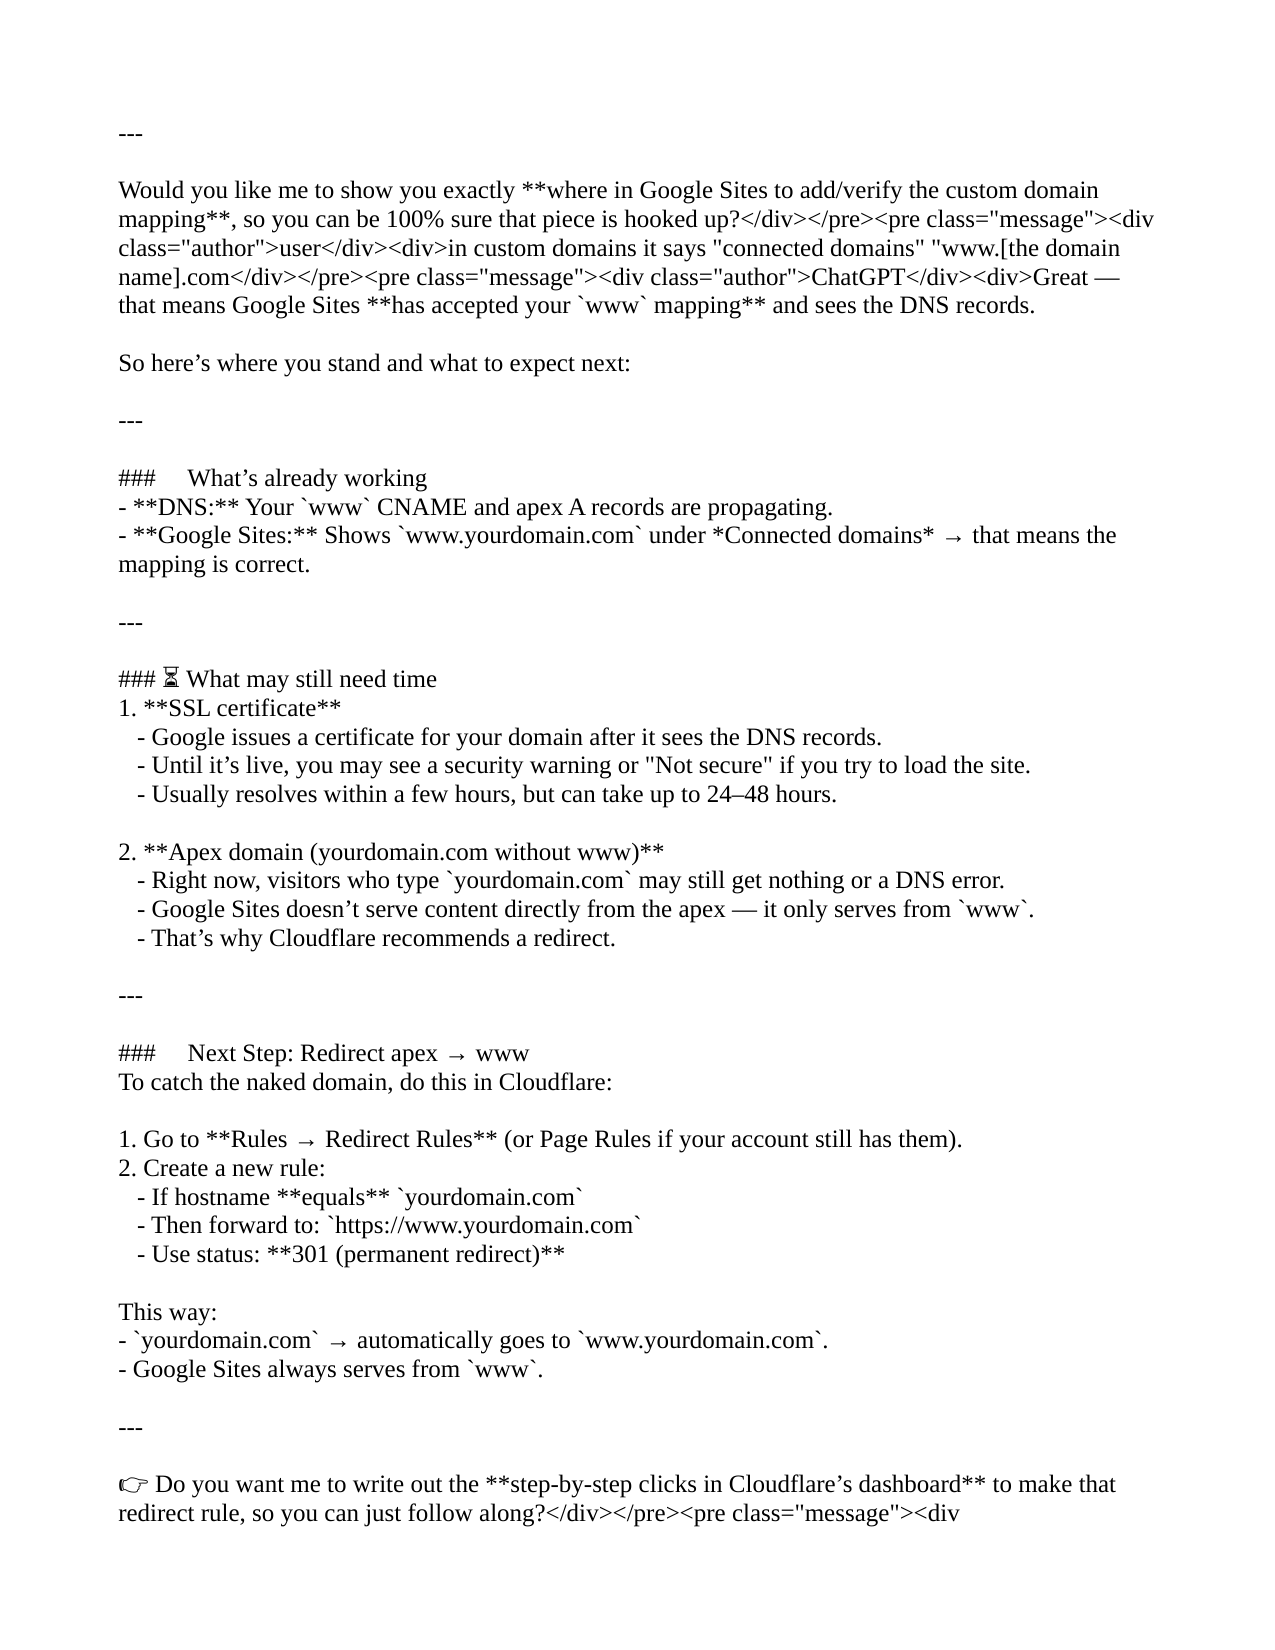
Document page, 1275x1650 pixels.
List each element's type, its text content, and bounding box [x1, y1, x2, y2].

text - Usually resolves within a few hours, but can take up to 24–48 hours. [118, 779, 1157, 808]
text - Google issues a certificate for your domain after it sees the DNS records. [118, 722, 1157, 751]
text ### ✅ What’s already working [118, 463, 1157, 492]
text --- [118, 1412, 1157, 1441]
text 2. **Apex domain (yourdomain.com without www)** [118, 837, 1157, 866]
text ### ⏳ What may still need time [118, 664, 1157, 693]
text --- [118, 607, 1157, 636]
text Would you like me to show you exactly **where in Google Sites to add/verify the custom domain mapping**, so you can be 100% sure that piece is hooked up?</div></pre><pre class="message"><div class="author">user</div><div>in custom domains it says "connected domains" "www.[the domain name].com</div></pre><pre class="message"><div class="author">ChatGPT</div><div>Great — that means Google Sites **has accepted your `www` mapping** and sees the DNS records. 🎉 [118, 176, 1157, 319]
text This way: [118, 1297, 1157, 1326]
text - That’s why Cloudflare recommends a redirect. [118, 923, 1157, 952]
text --- [118, 981, 1157, 1009]
text 2. Create a new rule: [118, 1153, 1157, 1182]
text - Google Sites doesn’t serve content directly from the apex — it only serves from `www`. [118, 894, 1157, 923]
text --- [118, 118, 1157, 147]
text - Use status: **301 (permanent redirect)** [118, 1239, 1157, 1268]
text To catch the naked domain, do this in Cloudflare: [118, 1067, 1157, 1096]
text - If hostname **equals** `yourdomain.com` [118, 1182, 1157, 1211]
text So here’s where you stand and what to expect next: [118, 348, 1157, 377]
text - Right now, visitors who type `yourdomain.com` may still get nothing or a DNS error. [118, 866, 1157, 894]
text - Then forward to: `https://www.yourdomain.com` [118, 1211, 1157, 1239]
text - Until it’s live, you may see a security warning or "Not secure" if you try to load the site. [118, 751, 1157, 779]
text --- [118, 406, 1157, 434]
text - **Google Sites:** Shows `www.yourdomain.com` under *Connected domains* → that means the mapping is correct. [118, 521, 1157, 578]
text - Google Sites always serves from `www`. [118, 1354, 1157, 1383]
text 1. **SSL certificate** [118, 693, 1157, 722]
text - `yourdomain.com` → automatically goes to `www.yourdomain.com`. [118, 1326, 1157, 1354]
text 1. Go to **Rules → Redirect Rules** (or Page Rules if your account still has them). [118, 1124, 1157, 1153]
text - **DNS:** Your `www` CNAME and apex A records are propagating. [118, 492, 1157, 521]
text 👉 Do you want me to write out the **step-by-step clicks in Cloudflare’s dashboard** to make that redirect rule, so you can just follow along?</div></pre><pre class="message"><div [118, 1469, 1157, 1527]
text ### 🔁 Next Step: Redirect apex → www [118, 1038, 1157, 1067]
